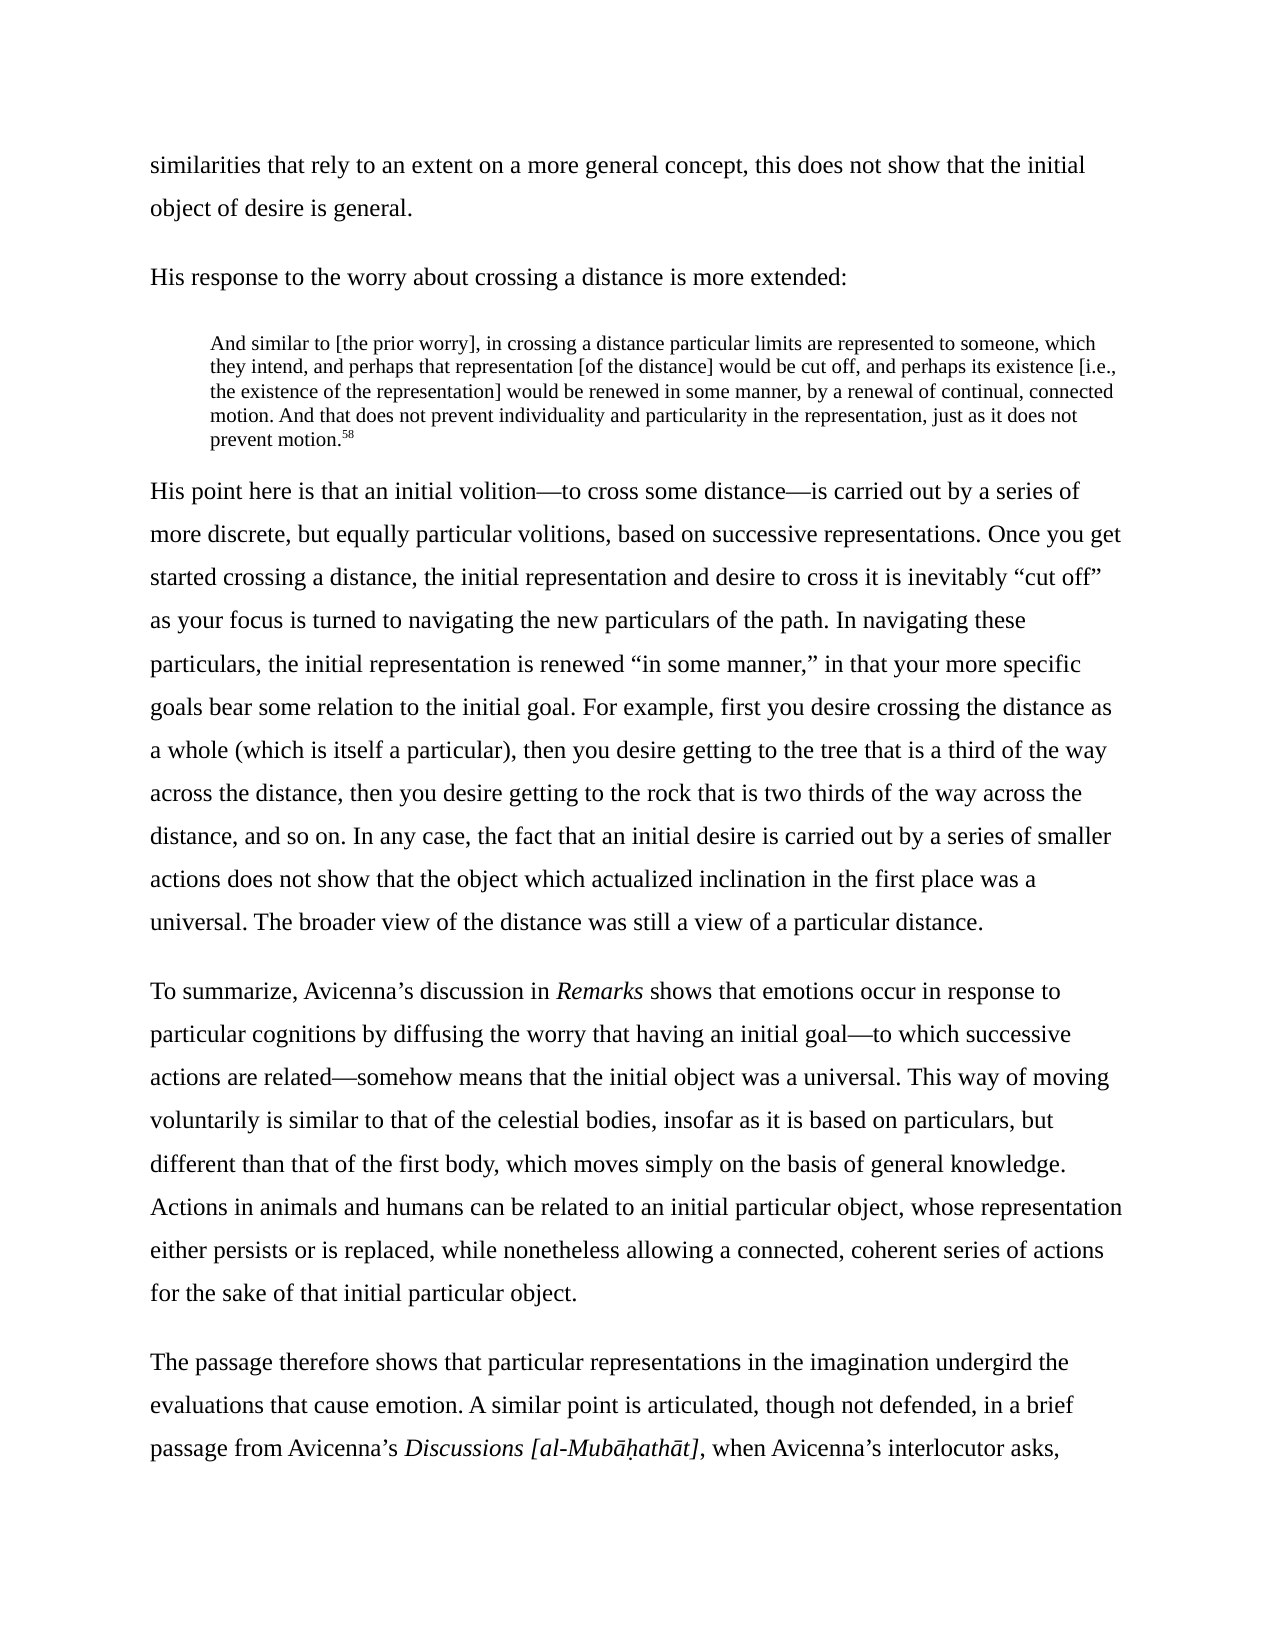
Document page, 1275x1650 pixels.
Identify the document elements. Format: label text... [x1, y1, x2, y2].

text similarities that rely to an extent on a more general concept, this does not show that the initial object of desire is general. [150, 150, 1125, 222]
text The passage therefore shows that particular representations in the imagination undergird the evaluations that cause emotion. A similar point is articulated, though not defended, in a brief passage from Avicenna’s Discussions [al-Mubāḥathāt], when Avicenna’s interlocutor asks, [150, 1347, 1125, 1462]
text His response to the worry about crossing a distance is more extended: [150, 262, 1125, 291]
text His point here is that an initial volition—to cross some distance—is carried out by a series of more discrete, but equally particular volitions, based on successive representations. Once you get started crossing a distance, the initial representation and desire to cross it is inevitably “cut off” as your focus is turned to navigating the new particulars of the path. In navigating these particulars, the initial representation is renewed “in some manner,” in that your more specific goals bear some relation to the initial goal. For example, first you desire crossing the distance as a whole (which is itself a particular), then you desire getting to the tree that is a third of the way across the distance, then you desire getting to the rock that is two thirds of the way across the distance, and so on. In any case, the fact that an initial desire is carried out by a series of smaller actions does not show that the object which actualized inclination in the first place was a universal. The broader view of the distance was still a view of a particular distance. [150, 476, 1125, 936]
text To summarize, Avicenna’s discussion in Remarks shows that emotions occur in response to particular cognitions by diffusing the worry that having an initial goal—to which successive actions are related—somehow means that the initial object was a universal. This way of moving voluntarily is similar to that of the celestial bodies, insofar as it is based on particulars, but different than that of the first body, which moves simply on the basis of general knowledge. Actions in animals and humans can be related to an initial particular object, whose representation either persists or is replaced, while nonetheless allowing a connected, coherent series of actions for the sake of that initial particular object. [150, 976, 1125, 1307]
text And similar to [the prior worry], in crossing a distance particular limits are represented to someone, which they intend, and perhaps that representation [of the distance] would be cut off, and perhaps its existence [i.e., the existence of the representation] would be renewed in some manner, by a renewal of continual, connected motion. And that does not prevent individuality and particularity in the representation, just as it does not prevent motion. [210, 330, 1125, 451]
